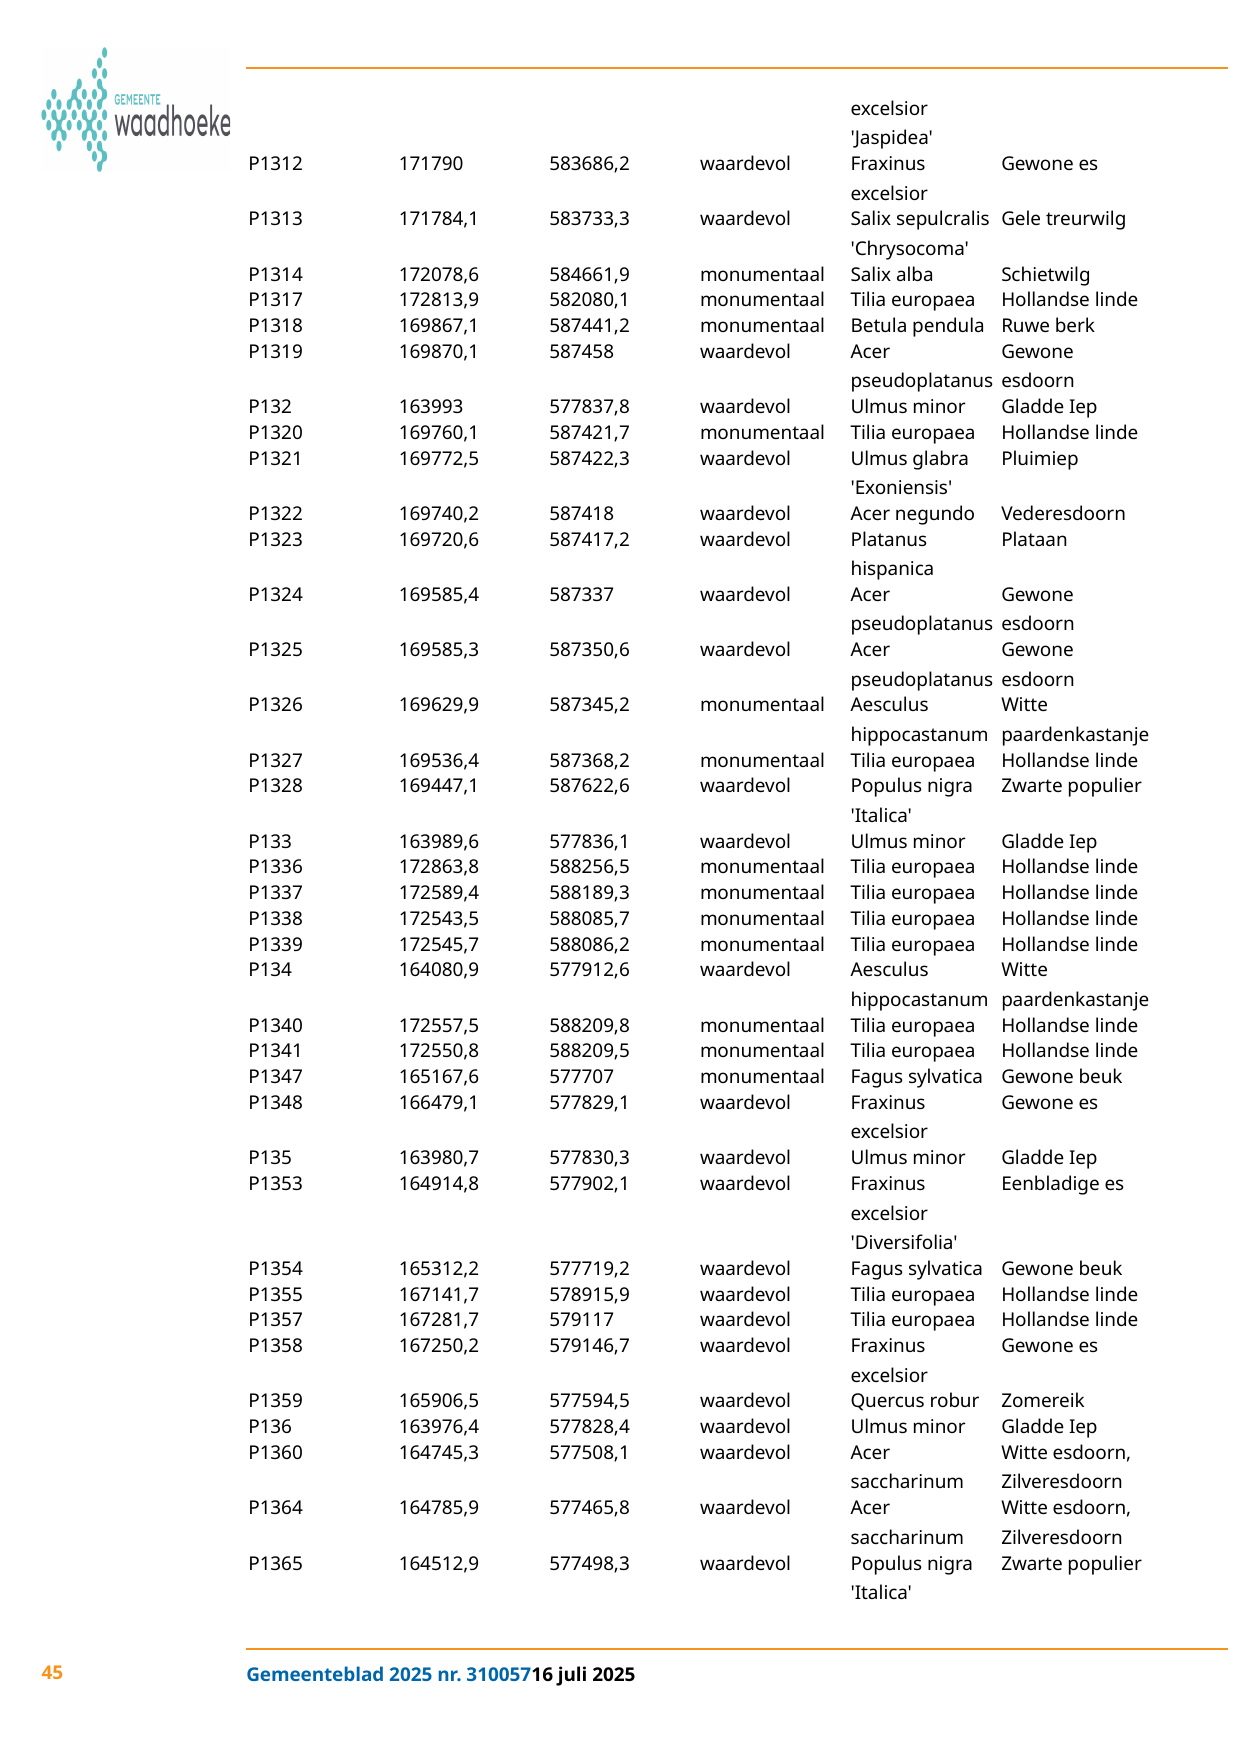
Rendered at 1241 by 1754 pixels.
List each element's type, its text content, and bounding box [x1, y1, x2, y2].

table_cell 587418 [549, 500, 700, 526]
table_cell P1353 [248, 1170, 398, 1255]
table_cell Plataan [1001, 526, 1152, 581]
table_cell Quercus robur [850, 1388, 1001, 1413]
table_cell waardevol [700, 1550, 850, 1605]
table_cell Gewone esdoorn [1001, 581, 1152, 636]
table_cell [399, 95, 549, 150]
table_cell P1364 [248, 1494, 398, 1550]
table_cell 164745,3 [399, 1439, 549, 1494]
table_cell Gladde Iep [1001, 393, 1152, 419]
table_cell P1337 [248, 880, 398, 905]
table_cell waardevol [700, 445, 850, 500]
table_cell 577837,8 [549, 393, 700, 419]
table_cell Hollandse linde [1001, 1281, 1152, 1307]
table_cell Tilia europaea [850, 747, 1001, 773]
table_cell 163989,6 [399, 828, 549, 854]
table_cell 578915,9 [549, 1281, 700, 1307]
table_cell monumentaal [700, 1012, 850, 1038]
table_cell 583686,2 [549, 150, 700, 205]
table_cell waardevol [700, 1170, 850, 1255]
table_cell waardevol [700, 1494, 850, 1550]
table_cell Acer pseudoplatanus [850, 581, 1001, 636]
table_cell 577828,4 [549, 1413, 700, 1439]
table_cell 169740,2 [399, 500, 549, 526]
table_cell Hollandse linde [1001, 747, 1152, 773]
table_cell P1312 [248, 150, 398, 205]
table_cell 577830,3 [549, 1145, 700, 1170]
table_cell P1355 [248, 1281, 398, 1307]
table_cell 169585,4 [399, 581, 549, 636]
table_cell 587345,2 [549, 692, 700, 747]
table_cell P1338 [248, 905, 398, 931]
table_cell 579117 [549, 1307, 700, 1332]
table_cell Gewone es [1001, 1332, 1152, 1388]
table_cell P1347 [248, 1064, 398, 1089]
table_cell 167141,7 [399, 1281, 549, 1307]
table_cell Acer pseudoplatanus [850, 338, 1001, 393]
table_cell 164512,9 [399, 1550, 549, 1605]
table_cell Schietwilg [1001, 261, 1152, 286]
table_cell waardevol [700, 338, 850, 393]
table_cell 577707 [549, 1064, 700, 1089]
table_cell P1357 [248, 1307, 398, 1332]
table_cell P1341 [248, 1038, 398, 1063]
table_cell 164080,9 [399, 957, 549, 1012]
table_cell monumentaal [700, 1038, 850, 1063]
table_cell Hollandse linde [1001, 854, 1152, 879]
table_cell excelsior 'Jaspidea' [850, 95, 1001, 150]
table_cell 172545,7 [399, 931, 549, 957]
table_cell 577912,6 [549, 957, 700, 1012]
table_cell P136 [248, 1413, 398, 1439]
table_cell Tilia europaea [850, 905, 1001, 931]
table_cell Tilia europaea [850, 880, 1001, 905]
table_cell P1319 [248, 338, 398, 393]
table_cell 163976,4 [399, 1413, 549, 1439]
table_cell Hollandse linde [1001, 880, 1152, 905]
table_cell 165167,6 [399, 1064, 549, 1089]
table_cell 169867,1 [399, 312, 549, 338]
table_cell Salix alba [850, 261, 1001, 286]
table_cell 165906,5 [399, 1388, 549, 1413]
table_cell 587421,7 [549, 419, 700, 445]
table_cell Ulmus minor [850, 828, 1001, 854]
table_cell 584661,9 [549, 261, 700, 286]
table_cell 577465,8 [549, 1494, 700, 1550]
table_cell 169447,1 [399, 773, 549, 828]
table_cell P1360 [248, 1439, 398, 1494]
table_cell Eenbladige es [1001, 1170, 1152, 1255]
table_cell 577902,1 [549, 1170, 700, 1255]
table_cell Hollandse linde [1001, 1012, 1152, 1038]
table_cell P1365 [248, 1550, 398, 1605]
table_cell waardevol [700, 526, 850, 581]
table_cell Fraxinus excelsior 'Diversifolia' [850, 1170, 1001, 1255]
table_cell waardevol [700, 1255, 850, 1281]
table_cell 588085,7 [549, 905, 700, 931]
table_cell P1339 [248, 931, 398, 957]
table_cell P133 [248, 828, 398, 854]
table_cell P1320 [248, 419, 398, 445]
table_cell Gewone esdoorn [1001, 636, 1152, 692]
table_cell waardevol [700, 205, 850, 261]
table_cell Hollandse linde [1001, 419, 1152, 445]
table_cell monumentaal [700, 880, 850, 905]
table_cell Zwarte populier [1001, 1550, 1152, 1605]
table_cell Platanus hispanica [850, 526, 1001, 581]
table_cell P1318 [248, 312, 398, 338]
table_cell [248, 95, 398, 150]
table_cell 169629,9 [399, 692, 549, 747]
table_cell Witte esdoorn, Zilveresdoorn [1001, 1439, 1152, 1494]
table_cell Hollandse linde [1001, 286, 1152, 312]
table_cell Aesculus hippocastanum [850, 957, 1001, 1012]
table_cell Gladde Iep [1001, 1145, 1152, 1170]
table_cell Ulmus minor [850, 1145, 1001, 1170]
table_cell Fraxinus excelsior [850, 150, 1001, 205]
table_cell Tilia europaea [850, 854, 1001, 879]
table_cell 579146,7 [549, 1332, 700, 1388]
table_cell 172557,5 [399, 1012, 549, 1038]
table_cell 167281,7 [399, 1307, 549, 1332]
table_cell Zwarte populier [1001, 773, 1152, 828]
table_cell Ruwe berk [1001, 312, 1152, 338]
table_cell monumentaal [700, 931, 850, 957]
table_cell Gewone beuk [1001, 1064, 1152, 1089]
table_cell P1314 [248, 261, 398, 286]
table_cell P1313 [248, 205, 398, 261]
table_cell P1336 [248, 854, 398, 879]
table_cell Gewone es [1001, 150, 1152, 205]
table_cell 587422,3 [549, 445, 700, 500]
table_cell 169760,1 [399, 419, 549, 445]
table_cell 169720,6 [399, 526, 549, 581]
table_cell waardevol [700, 1307, 850, 1332]
table_cell waardevol [700, 1145, 850, 1170]
table_cell Tilia europaea [850, 1281, 1001, 1307]
table_cell waardevol [700, 1388, 850, 1413]
table_cell 588256,5 [549, 854, 700, 879]
table_cell P1327 [248, 747, 398, 773]
table_cell 163980,7 [399, 1145, 549, 1170]
table_cell P1358 [248, 1332, 398, 1388]
table_cell monumentaal [700, 747, 850, 773]
table_cell Hollandse linde [1001, 931, 1152, 957]
table_cell waardevol [700, 393, 850, 419]
table_cell Pluimiep [1001, 445, 1152, 500]
table_cell waardevol [700, 957, 850, 1012]
table_cell 172078,6 [399, 261, 549, 286]
table_cell Populus nigra 'Italica' [850, 773, 1001, 828]
table_cell 587622,6 [549, 773, 700, 828]
table_cell 164785,9 [399, 1494, 549, 1550]
table_cell 169536,4 [399, 747, 549, 773]
table_cell 172813,9 [399, 286, 549, 312]
table_cell 587458 [549, 338, 700, 393]
table_cell Gladde Iep [1001, 1413, 1152, 1439]
table_cell P1324 [248, 581, 398, 636]
table_cell 577594,5 [549, 1388, 700, 1413]
table_cell 577719,2 [549, 1255, 700, 1281]
table_cell Salix sepulcralis 'Chrysocoma' [850, 205, 1001, 261]
table_cell Betula pendula [850, 312, 1001, 338]
table_cell Vederesdoorn [1001, 500, 1152, 526]
table_cell [1001, 95, 1152, 150]
table_cell waardevol [700, 636, 850, 692]
table_cell 577829,1 [549, 1089, 700, 1144]
table_cell P1322 [248, 500, 398, 526]
table_cell Gewone esdoorn [1001, 338, 1152, 393]
table_cell Gewone es [1001, 1089, 1152, 1144]
table_cell Ulmus minor [850, 1413, 1001, 1439]
table_cell 588209,5 [549, 1038, 700, 1063]
table_cell Hollandse linde [1001, 905, 1152, 931]
table_cell monumentaal [700, 261, 850, 286]
table_cell 169870,1 [399, 338, 549, 393]
table_cell 577508,1 [549, 1439, 700, 1494]
table_cell 165312,2 [399, 1255, 549, 1281]
table_cell Witte paardenkastanje [1001, 692, 1152, 747]
table_cell P135 [248, 1145, 398, 1170]
table_cell Hollandse linde [1001, 1038, 1152, 1063]
table_cell P1326 [248, 692, 398, 747]
table_cell [700, 95, 850, 150]
table_cell waardevol [700, 1281, 850, 1307]
table_cell P1359 [248, 1388, 398, 1413]
table_cell Tilia europaea [850, 1012, 1001, 1038]
table_cell 164914,8 [399, 1170, 549, 1255]
table_cell 163993 [399, 393, 549, 419]
table_cell 172550,8 [399, 1038, 549, 1063]
table_cell monumentaal [700, 905, 850, 931]
table_cell 588086,2 [549, 931, 700, 957]
table_cell 587337 [549, 581, 700, 636]
table_cell monumentaal [700, 1064, 850, 1089]
table_cell 587368,2 [549, 747, 700, 773]
table_cell Tilia europaea [850, 419, 1001, 445]
table_cell Fraxinus excelsior [850, 1089, 1001, 1144]
table_cell waardevol [700, 1439, 850, 1494]
table_cell 171790 [399, 150, 549, 205]
table_cell monumentaal [700, 286, 850, 312]
table_cell Witte paardenkastanje [1001, 957, 1152, 1012]
table_cell waardevol [700, 1413, 850, 1439]
table_cell waardevol [700, 1089, 850, 1144]
picture [41, 47, 231, 172]
table_cell Gladde Iep [1001, 828, 1152, 854]
table_cell 169772,5 [399, 445, 549, 500]
table_cell Zomereik [1001, 1388, 1152, 1413]
table_cell waardevol [700, 773, 850, 828]
table_cell 587441,2 [549, 312, 700, 338]
table_cell 172543,5 [399, 905, 549, 931]
table_cell Acer negundo [850, 500, 1001, 526]
table_cell Fagus sylvatica [850, 1255, 1001, 1281]
table_cell 587417,2 [549, 526, 700, 581]
table_cell Tilia europaea [850, 286, 1001, 312]
table_cell waardevol [700, 150, 850, 205]
table_cell waardevol [700, 581, 850, 636]
table_cell 582080,1 [549, 286, 700, 312]
table_cell Acer pseudoplatanus [850, 636, 1001, 692]
table_cell Aesculus hippocastanum [850, 692, 1001, 747]
table_cell P1354 [248, 1255, 398, 1281]
table_cell P1348 [248, 1089, 398, 1144]
table_cell 588189,3 [549, 880, 700, 905]
table_cell monumentaal [700, 312, 850, 338]
table_cell 167250,2 [399, 1332, 549, 1388]
table_cell P1317 [248, 286, 398, 312]
table_cell 587350,6 [549, 636, 700, 692]
table_cell P1321 [248, 445, 398, 500]
table_cell P132 [248, 393, 398, 419]
table_cell monumentaal [700, 854, 850, 879]
table_cell 172863,8 [399, 854, 549, 879]
table_cell 577836,1 [549, 828, 700, 854]
table_cell Populus nigra 'Italica' [850, 1550, 1001, 1605]
table_cell Tilia europaea [850, 1038, 1001, 1063]
table_cell 169585,3 [399, 636, 549, 692]
table_cell Hollandse linde [1001, 1307, 1152, 1332]
table_cell 166479,1 [399, 1089, 549, 1144]
table_cell monumentaal [700, 419, 850, 445]
table_cell Gele treurwilg [1001, 205, 1152, 261]
table_cell Ulmus minor [850, 393, 1001, 419]
table_cell Ulmus glabra 'Exoniensis' [850, 445, 1001, 500]
table_cell [549, 95, 700, 150]
table_cell 172589,4 [399, 880, 549, 905]
table_cell Acer saccharinum [850, 1439, 1001, 1494]
table_cell P134 [248, 957, 398, 1012]
table_cell Gewone beuk [1001, 1255, 1152, 1281]
table_cell Fagus sylvatica [850, 1064, 1001, 1089]
table_cell Witte esdoorn, Zilveresdoorn [1001, 1494, 1152, 1550]
table_cell 171784,1 [399, 205, 549, 261]
table_cell waardevol [700, 1332, 850, 1388]
table_cell 577498,3 [549, 1550, 700, 1605]
table_cell P1325 [248, 636, 398, 692]
table_cell waardevol [700, 500, 850, 526]
table_cell Tilia europaea [850, 931, 1001, 957]
table_cell P1340 [248, 1012, 398, 1038]
table_cell P1323 [248, 526, 398, 581]
table_cell monumentaal [700, 692, 850, 747]
table_cell 588209,8 [549, 1012, 700, 1038]
table_cell P1328 [248, 773, 398, 828]
table_cell Acer saccharinum [850, 1494, 1001, 1550]
table_cell 583733,3 [549, 205, 700, 261]
table_cell Tilia europaea [850, 1307, 1001, 1332]
table_cell Fraxinus excelsior [850, 1332, 1001, 1388]
table_cell waardevol [700, 828, 850, 854]
